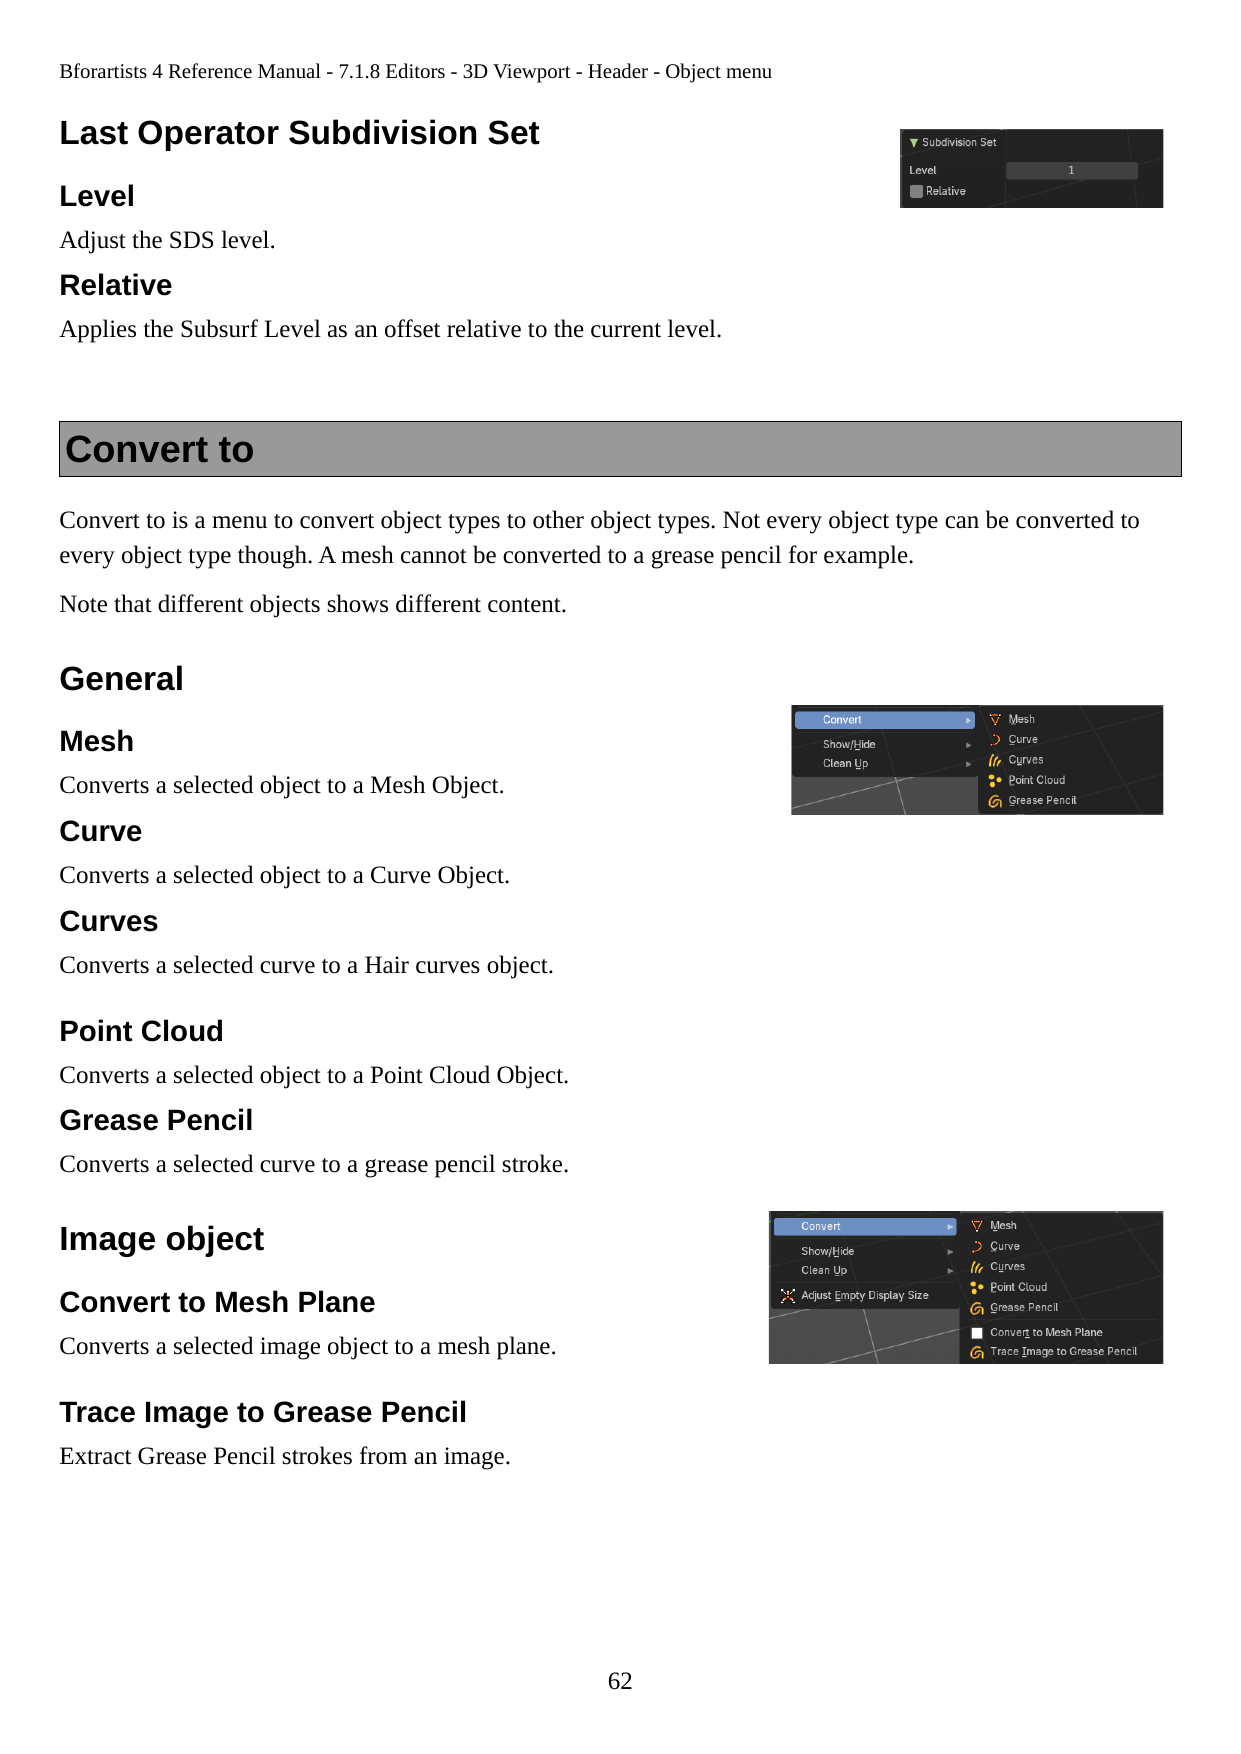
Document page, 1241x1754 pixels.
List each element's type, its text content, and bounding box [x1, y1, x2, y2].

subtitle Mesh [59, 724, 791, 758]
text Converts a selected object to a Mesh Object. [59, 771, 791, 799]
subtitle Curves [59, 903, 1181, 937]
text Converts a selected object to a Curve Object. [59, 860, 1181, 889]
subtitle General [59, 659, 1181, 697]
text Converts a selected image object to a mesh plane. [59, 1331, 768, 1360]
text Converts a selected curve to a Hair curves object. [59, 950, 1181, 978]
subtitle Grease Pencil [59, 1103, 1181, 1137]
text Applies the Subsurf Level as an offset relative to the current level. [59, 314, 1181, 343]
subtitle [1164, 1285, 1181, 1319]
subtitle [1164, 724, 1181, 758]
text Converts a selected object to a Point Cloud Object. [59, 1060, 1181, 1088]
subtitle Last Operator Subdivision Set [59, 113, 1181, 151]
table_header Convert to [60, 422, 1181, 476]
subtitle Curve [59, 814, 1181, 848]
subtitle Point Cloud [59, 1013, 1181, 1047]
subtitle Level [59, 178, 1181, 212]
picture [791, 705, 1164, 815]
text Adjust the SDS level. [59, 225, 1181, 253]
subtitle Trace Image to Grease Pencil [59, 1395, 1181, 1428]
picture [768, 1211, 1164, 1364]
subtitle Convert to Mesh Plane [59, 1285, 768, 1319]
picture [900, 129, 1164, 208]
text Converts a selected curve to a grease pencil stroke. [59, 1149, 1181, 1178]
text Extract Grease Pencil strokes from an image. [59, 1441, 1181, 1470]
text Note that different objects shows different content. [59, 589, 1181, 617]
subtitle Image object [59, 1219, 768, 1258]
text Convert to is a menu to convert object types to other object types. Not every object type can be converted to every object type though. A mesh cannot be converted to a grease pencil for example. [59, 505, 1181, 568]
subtitle [1164, 1219, 1181, 1258]
subtitle Relative [59, 268, 1181, 302]
